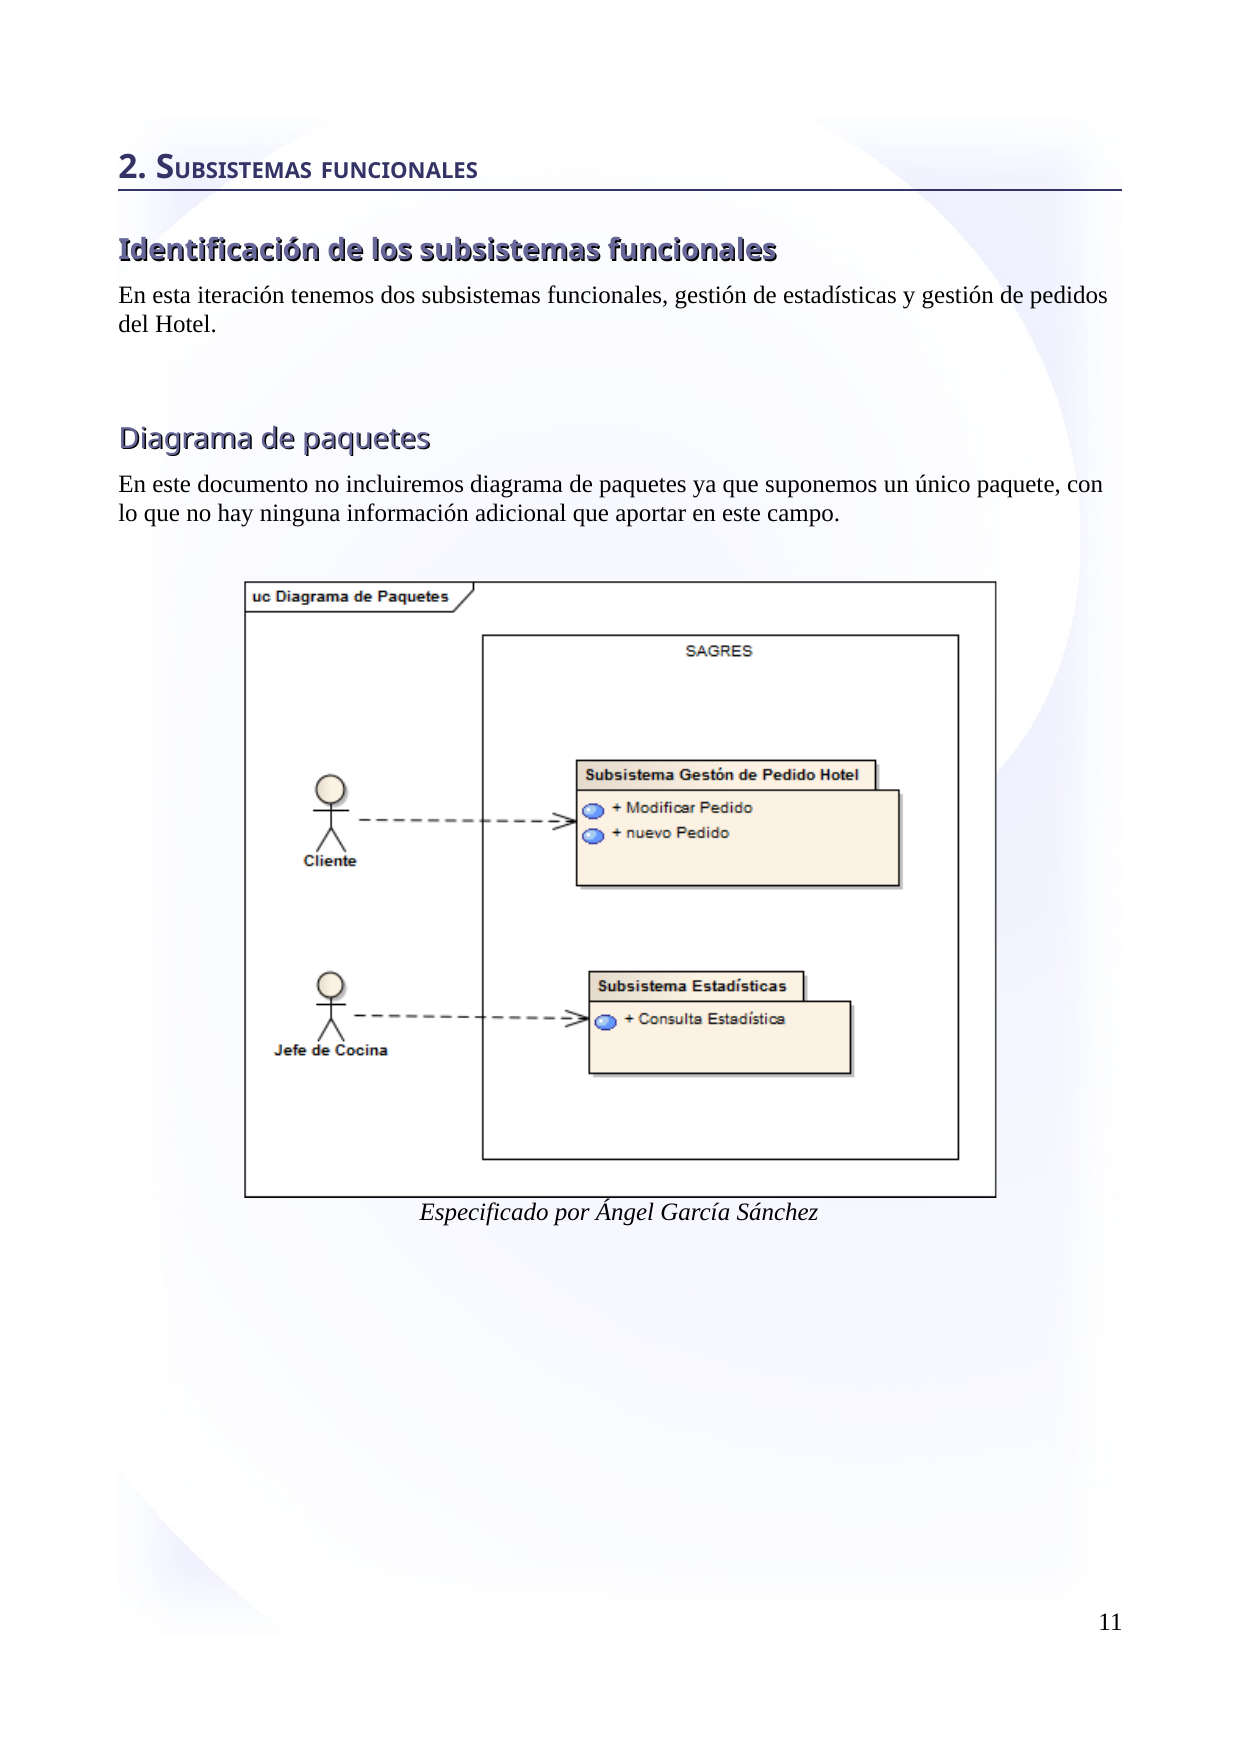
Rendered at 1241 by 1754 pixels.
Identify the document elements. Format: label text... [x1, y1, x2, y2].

picture [118, 118, 1122, 143]
subtitle Diagrama de paquetes [118, 417, 1122, 457]
text En este documento no incluiremos diagrama de paquetes ya que suponemos un único paquete, con lo que no hay ninguna información adicional que aportar en este campo. [118, 469, 1122, 527]
picture [118, 191, 1122, 228]
picture [118, 338, 1122, 417]
text Especificado por Ángel García Sánchez [118, 1198, 1122, 1226]
picture [118, 527, 1122, 1198]
picture [118, 1226, 1122, 1636]
subtitle Identificación de los subsistemas funcionales [118, 228, 1122, 268]
picture [118, 457, 1122, 469]
text En esta iteración tenemos dos subsistemas funcionales, gestión de estadísticas y gestión de pedidos del Hotel. [118, 281, 1122, 338]
subtitle 2. Subsistemas funcionales [118, 143, 1122, 189]
picture [118, 268, 1122, 281]
